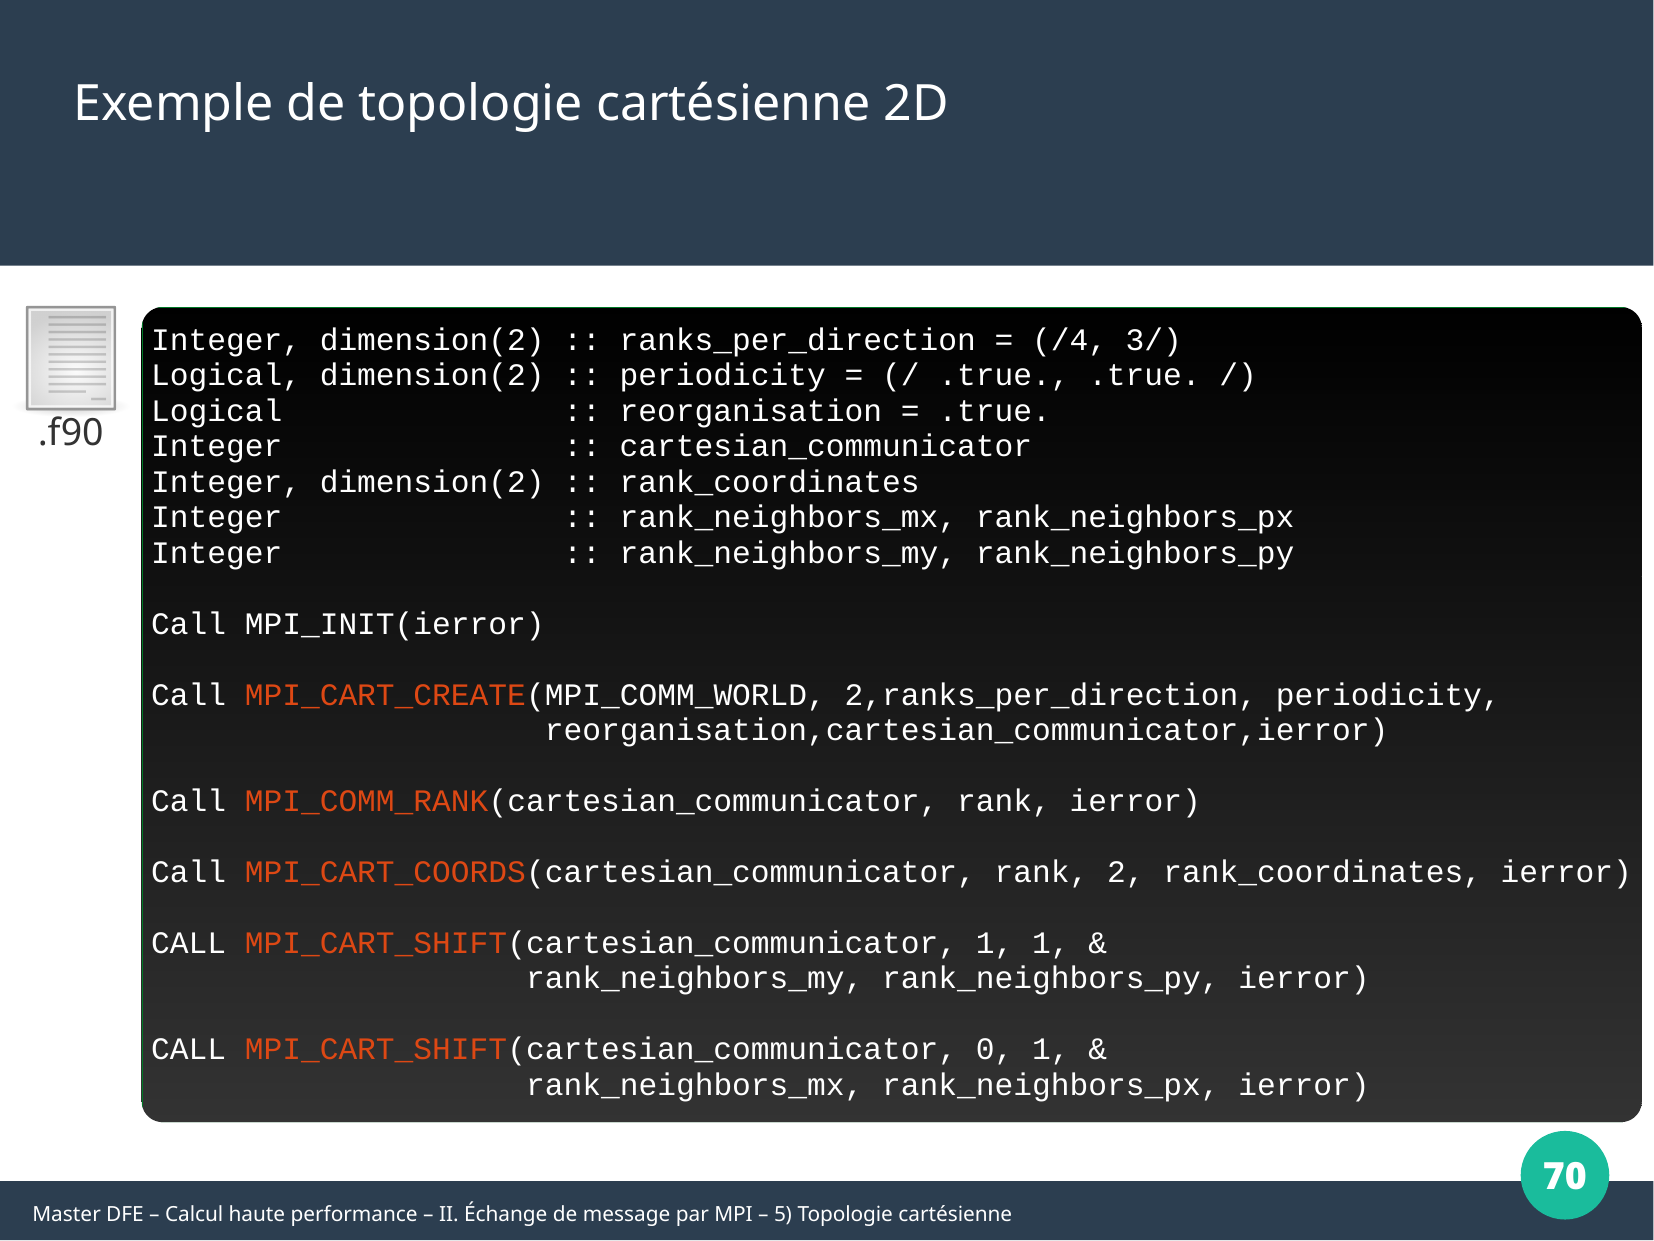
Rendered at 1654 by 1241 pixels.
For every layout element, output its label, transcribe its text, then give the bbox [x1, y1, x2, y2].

text_box Exemple de topologie cartésienne 2D [59, 59, 1477, 187]
picture [11, 301, 131, 397]
text_box Integer, dimension(2) :: ranks_per_direction = (/4, 3/) Logical, dimension(2) :: periodicity = (/ .true., .true. /) Logical :: reorganisation = .true. Integer :: cartesian_communicator Integer, dimension(2) :: rank_coordinates Integer :: rank_neighbors_mx, rank_neighbors_px Integer :: rank_neighbors_my, rank_neighbors_py Call MPI_INIT(ierror) Call MPI_CART_CREATE(MPI_COMM_WORLD, 2,ranks_per_direction, periodicity, reorganisation,cartesian_communicator,ierror) Call MPI_COMM_RANK(cartesian_communicator, rank, ierror) Call MPI_CART_COORDS(cartesian_communicator, rank, 2, rank_coordinates, ierror) CALL MPI_CART_SHIFT(cartesian_communicator, 1, 1, & rank_neighbors_my, rank_neighbors_py, ierror) CALL MPI_CART_SHIFT(cartesian_communicator, 0, 1, & rank_neighbors_mx, rank_neighbors_px, ierror) [141, 307, 1642, 1123]
text_box Master DFE – Calcul haute performance – II. Échange de message par MPI – 5) Topologie cartésienne [17, 1191, 1436, 1235]
text_box .f90 [0, 397, 148, 464]
